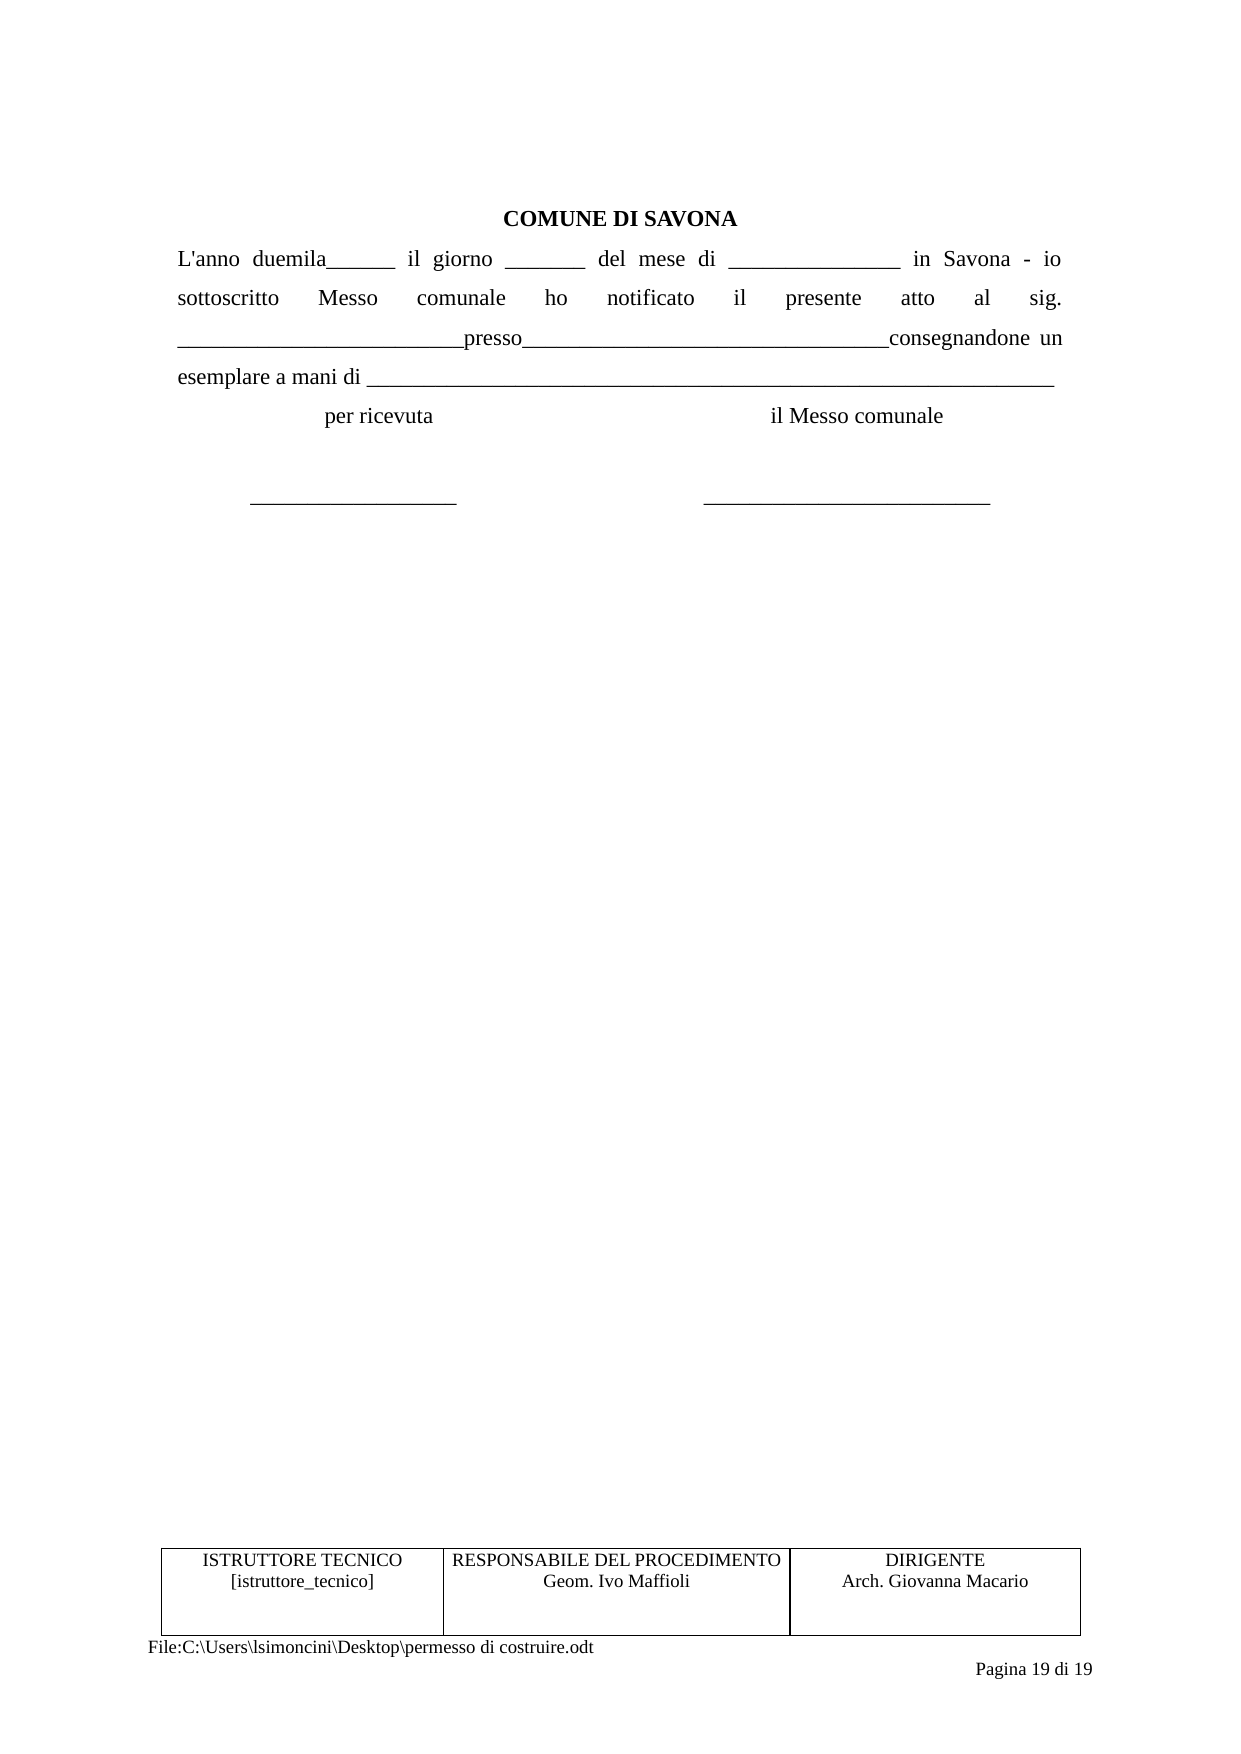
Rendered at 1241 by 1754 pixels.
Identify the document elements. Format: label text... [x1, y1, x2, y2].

text __________________ _________________________ [177, 481, 1063, 508]
text COMUNE DI SAVONA [177, 205, 1063, 231]
text L'anno duemila______ il giorno _______ del mese di _______________ in Savona - io sottoscritto Messo comunale ho notificato il presente atto al sig. _________________________presso________________________________consegnandone un esemplare a mani di ____________________________________________________________ [177, 244, 1063, 389]
text per ricevuta il Messo comunale [177, 402, 1063, 429]
